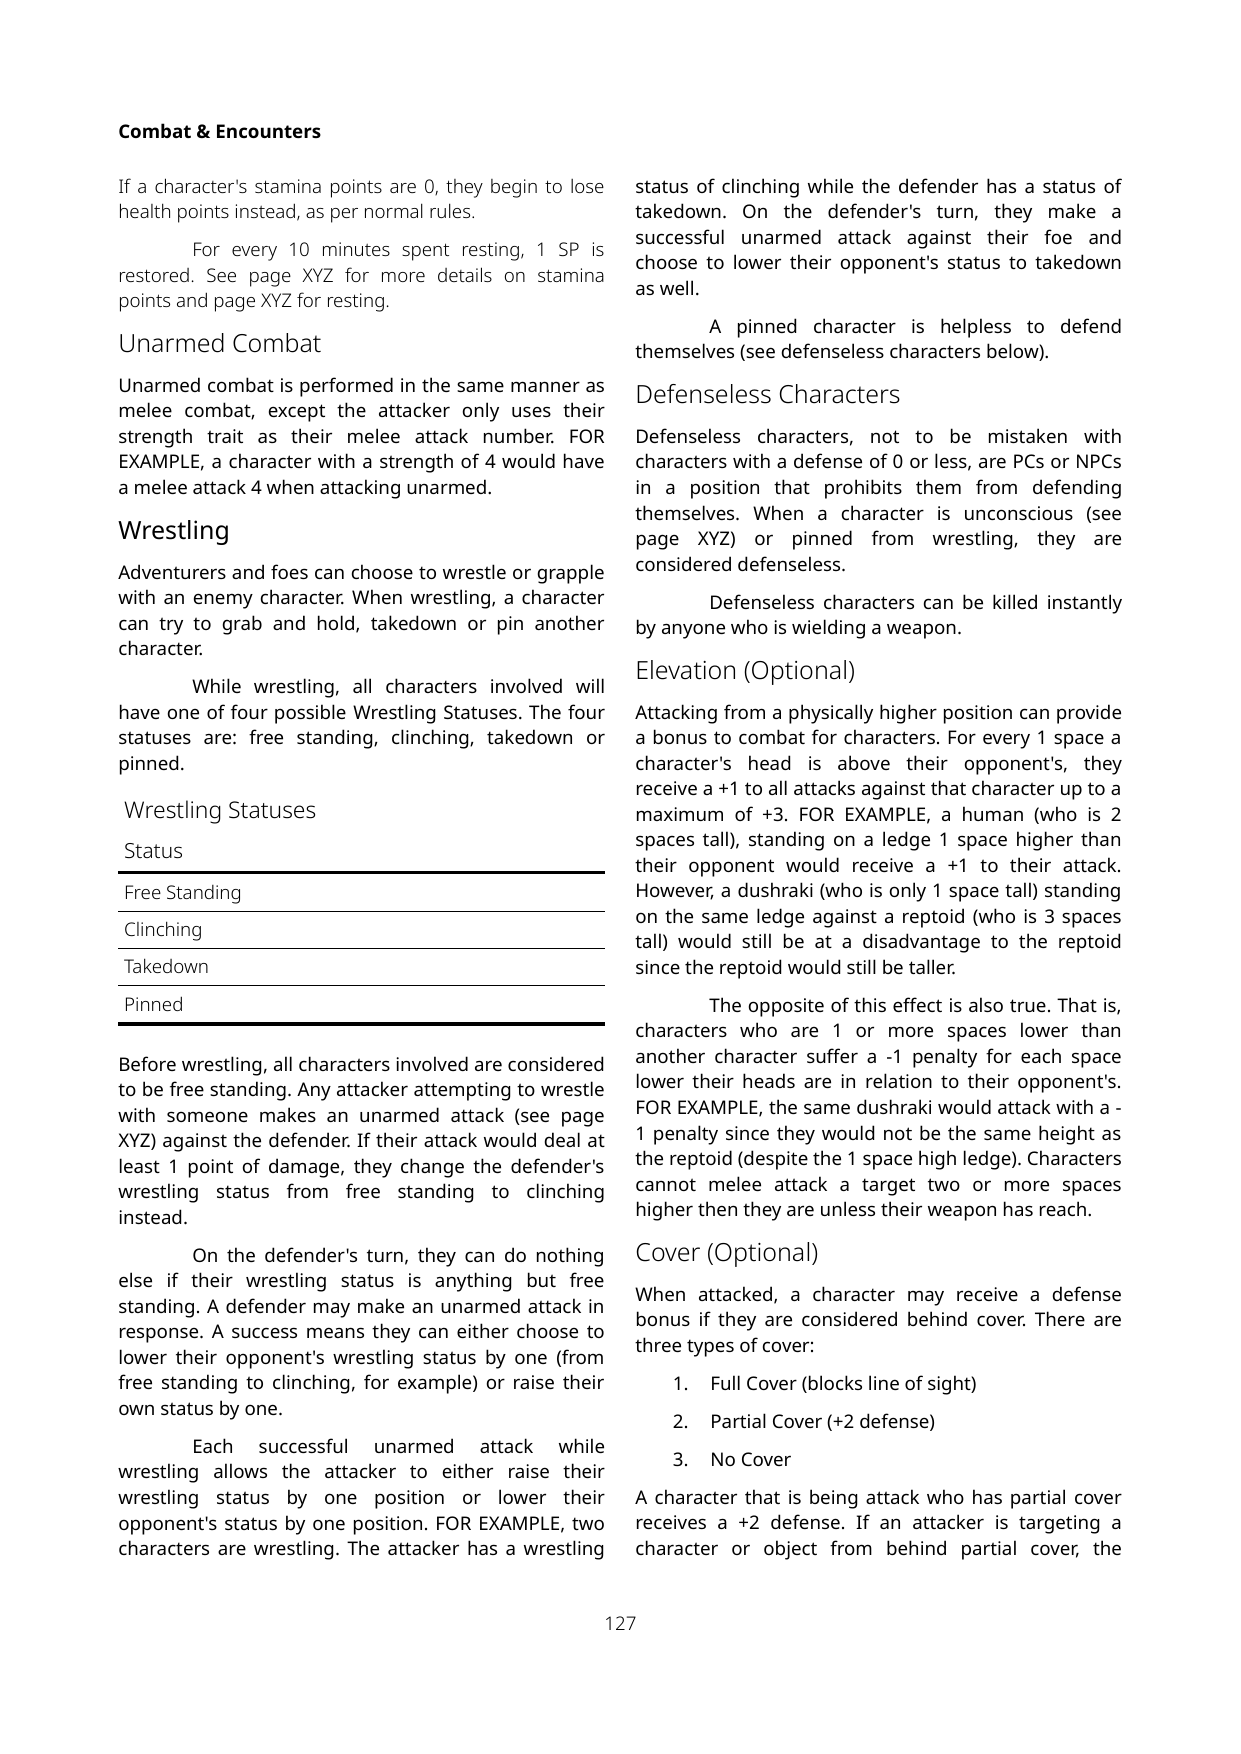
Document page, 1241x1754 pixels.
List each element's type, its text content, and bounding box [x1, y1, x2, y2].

table_header Wrestling Statuses [118, 788, 605, 831]
text For every 10 minutes spent resting, 1 SP is restored. See page XYZ for more details on stamina points and page XYZ for resting. [118, 237, 605, 313]
table_cell Clinching [118, 912, 605, 948]
text status of clinching while the defender has a status of takedown. On the defender's turn, they make a successful unarmed attack against their foe and choose to lower their opponent's status to takedown as well. [635, 173, 1122, 301]
text When attacked, a character may receive a defense bonus if they are considered behind cover. There are three types of cover: [635, 1281, 1122, 1358]
table_cell Free Standing [118, 874, 605, 911]
text Defenseless characters can be killed instantly by anyone who is wielding a weapon. [635, 589, 1122, 640]
list No Cover [673, 1446, 1122, 1472]
text Unarmed combat is performed in the same manner as melee combat, except the attacker only uses their strength trait as their melee attack number. FOR EXAMPLE, a character with a strength of 4 would have a melee attack 4 when attacking unarmed. [118, 372, 605, 500]
text Attacking from a physically higher position can provide a bonus to combat for characters. For every 1 space a character's head is above their opponent's, they receive a +1 to all attacks against that character up to a maximum of +3. FOR EXAMPLE, a human (who is 2 spaces tall), standing on a ledge 1 space higher than their opponent would receive a +1 to their attack. However, a dushraki (who is only 1 space tall) standing on the same ledge against a reptoid (who is 3 spaces tall) would still be at a disadvantage to the reptoid since the reptoid would still be taller. [635, 699, 1122, 980]
table_cell Pinned [118, 986, 605, 1022]
text Each successful unarmed attack while wrestling allows the attacker to either raise their wrestling status by one position or lower their opponent's status by one position. FOR EXAMPLE, two characters are wrestling. The attacker has a wrestling [118, 1433, 605, 1561]
text The opposite of this effect is also true. That is, characters who are 1 or more spaces lower than another character suffer a -1 penalty for each space lower their heads are in relation to their opponent's. FOR EXAMPLE, the same dushraki would attack with a -1 penalty since they would not be the same height as the reptoid (despite the 1 space high ledge). Characters cannot melee attack a target two or more spaces higher then they are unless their weapon has reach. [635, 992, 1122, 1222]
text Wrestling [118, 512, 605, 546]
table_cell Takedown [118, 949, 605, 985]
text Unarmed Combat [118, 326, 605, 360]
text Elevation (Optional) [635, 652, 1122, 687]
text Defenseless Characters [635, 377, 1122, 411]
text Adventurers and foes can choose to wrestle or grapple with an enemy character. When wrestling, a character can try to grab and hold, takedown or pin another character. [118, 559, 605, 661]
text While wrestling, all characters involved will have one of four possible Wrestling Statuses. The four statuses are: free standing, clinching, takedown or pinned. [118, 673, 605, 776]
list Partial Cover (+2 defense) [673, 1408, 1122, 1434]
text Before wrestling, all characters involved are considered to be free standing. Any attacker attempting to wrestle with someone makes an unarmed attack (see page XYZ) against the defender. If their attack would deal at least 1 point of damage, they change the defender's wrestling status from free standing to clinching instead. [118, 1026, 605, 1229]
text Cover (Optional) [635, 1234, 1122, 1268]
text Defenseless characters, not to be mistaken with characters with a defense of 0 or less, are PCs or NPCs in a position that prohibits them from defending themselves. When a character is unconscious (see page XYZ) or pinned from wrestling, they are considered defenseless. [635, 423, 1122, 576]
text If a character's stamina points are 0, they begin to lose health points instead, as per normal rules. [118, 173, 605, 224]
list Full Cover (blocks line of sight) [673, 1370, 1122, 1396]
text On the defender's turn, they can do nothing else if their wrestling status is anything but free standing. A defender may make an unarmed attack in response. A success means they can either choose to lower their opponent's wrestling status by one (from free standing to clinching, for example) or raise their own status by one. [118, 1242, 605, 1421]
text A character that is being attack who has partial cover receives a +2 defense. If an attacker is targeting a character or object from behind partial cover, the [635, 1484, 1122, 1561]
table_cell Status [118, 831, 605, 871]
text A pinned character is helpless to defend themselves (see defenseless characters below). [635, 313, 1122, 364]
